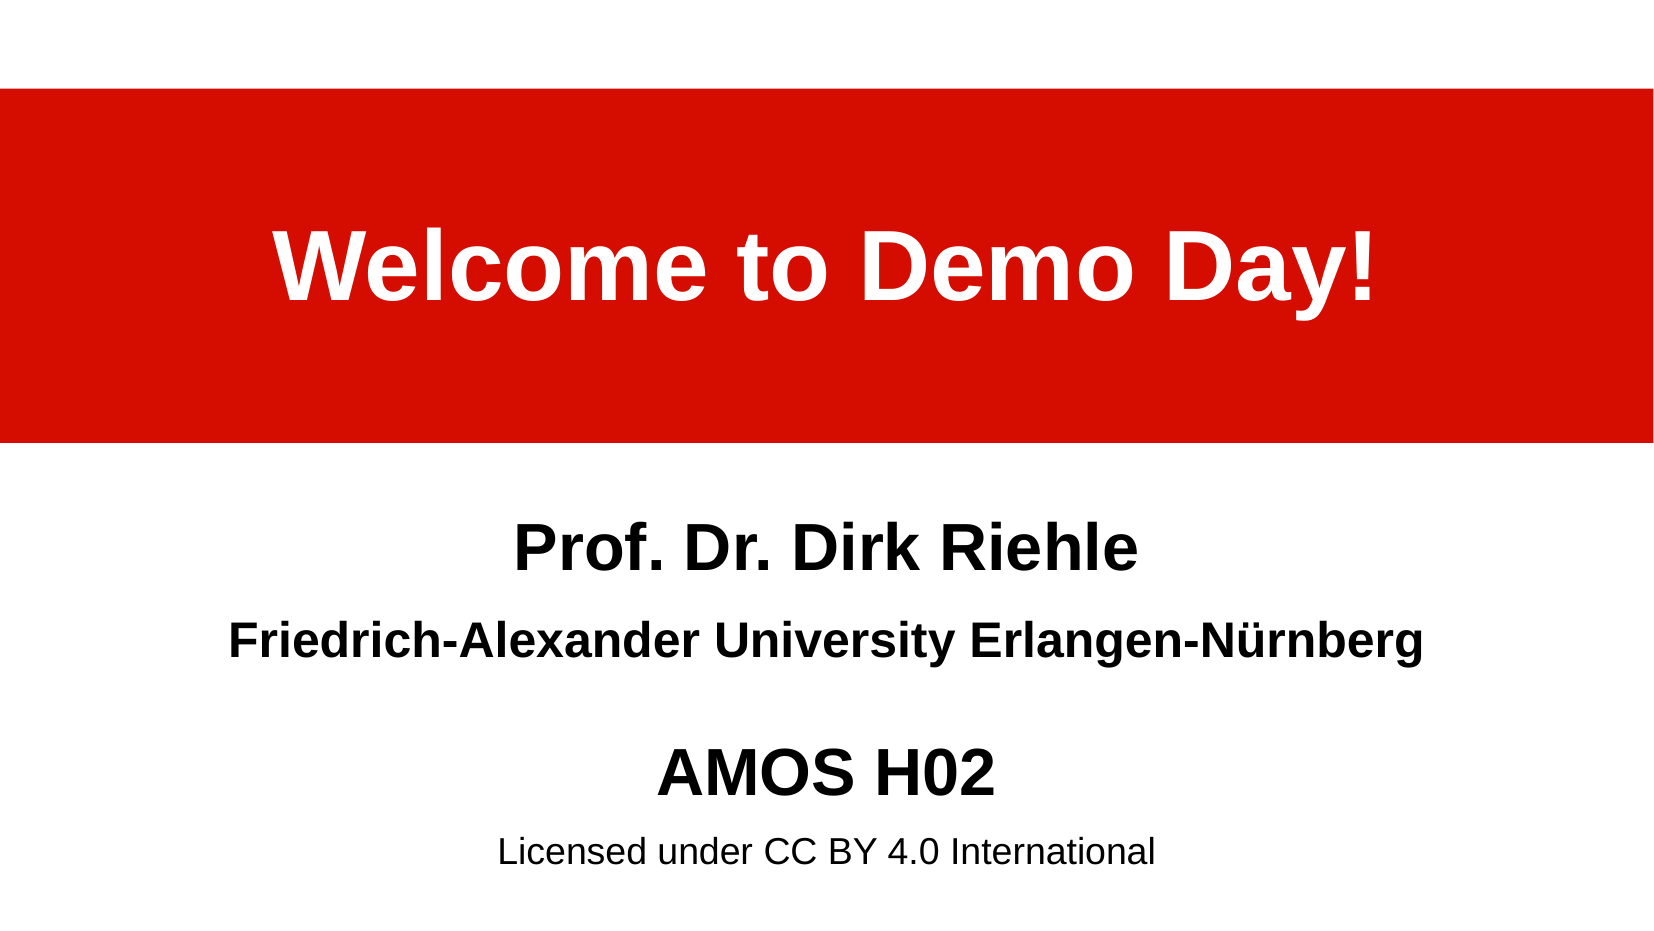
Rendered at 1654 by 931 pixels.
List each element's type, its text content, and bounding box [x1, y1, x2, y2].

title Welcome to Demo Day! [0, 88, 1654, 443]
subtitle Prof. Dr. Dirk Riehle Friedrich-Alexander University Erlangen-Nürnberg AMOS H02 Licensed under CC BY 4.0 International [29, 472, 1625, 886]
